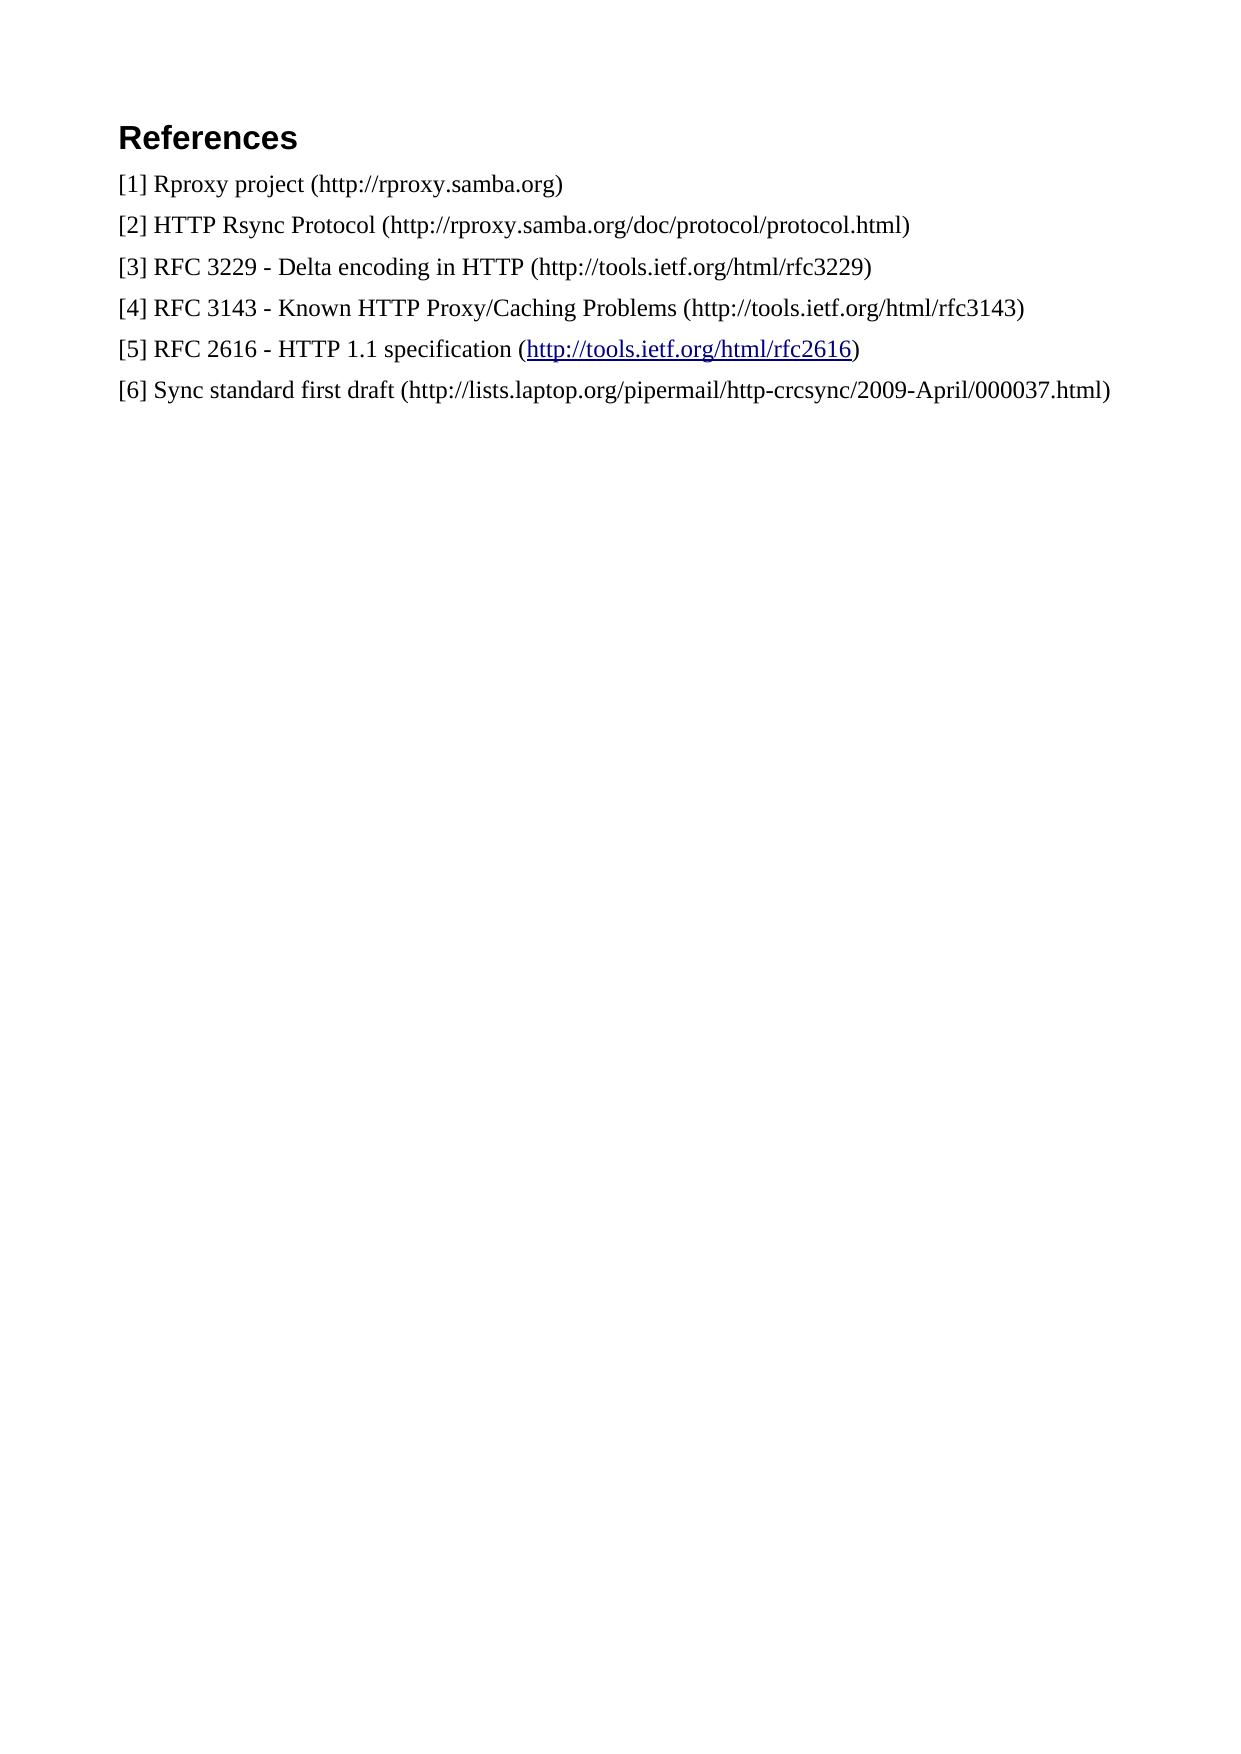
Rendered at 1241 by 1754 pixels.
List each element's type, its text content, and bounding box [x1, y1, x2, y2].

text [2] HTTP Rsync Protocol (http://rproxy.samba.org/doc/protocol/protocol.html) [118, 210, 1122, 239]
text [1] Rproxy project (http://rproxy.samba.org) [118, 169, 1122, 198]
text [3] RFC 3229 - Delta encoding in HTTP (http://tools.ietf.org/html/rfc3229) [118, 252, 1122, 280]
text [5] RFC 2616 - HTTP 1.1 specification (http://tools.ietf.org/html/rfc2616) [118, 334, 1122, 363]
subtitle References [118, 118, 1122, 157]
text [4] RFC 3143 - Known HTTP Proxy/Caching Problems (http://tools.ietf.org/html/rfc3143) [118, 293, 1122, 322]
text [6] Sync standard first draft (http://lists.laptop.org/pipermail/http-crcsync/2009-April/000037.html) [118, 375, 1122, 404]
